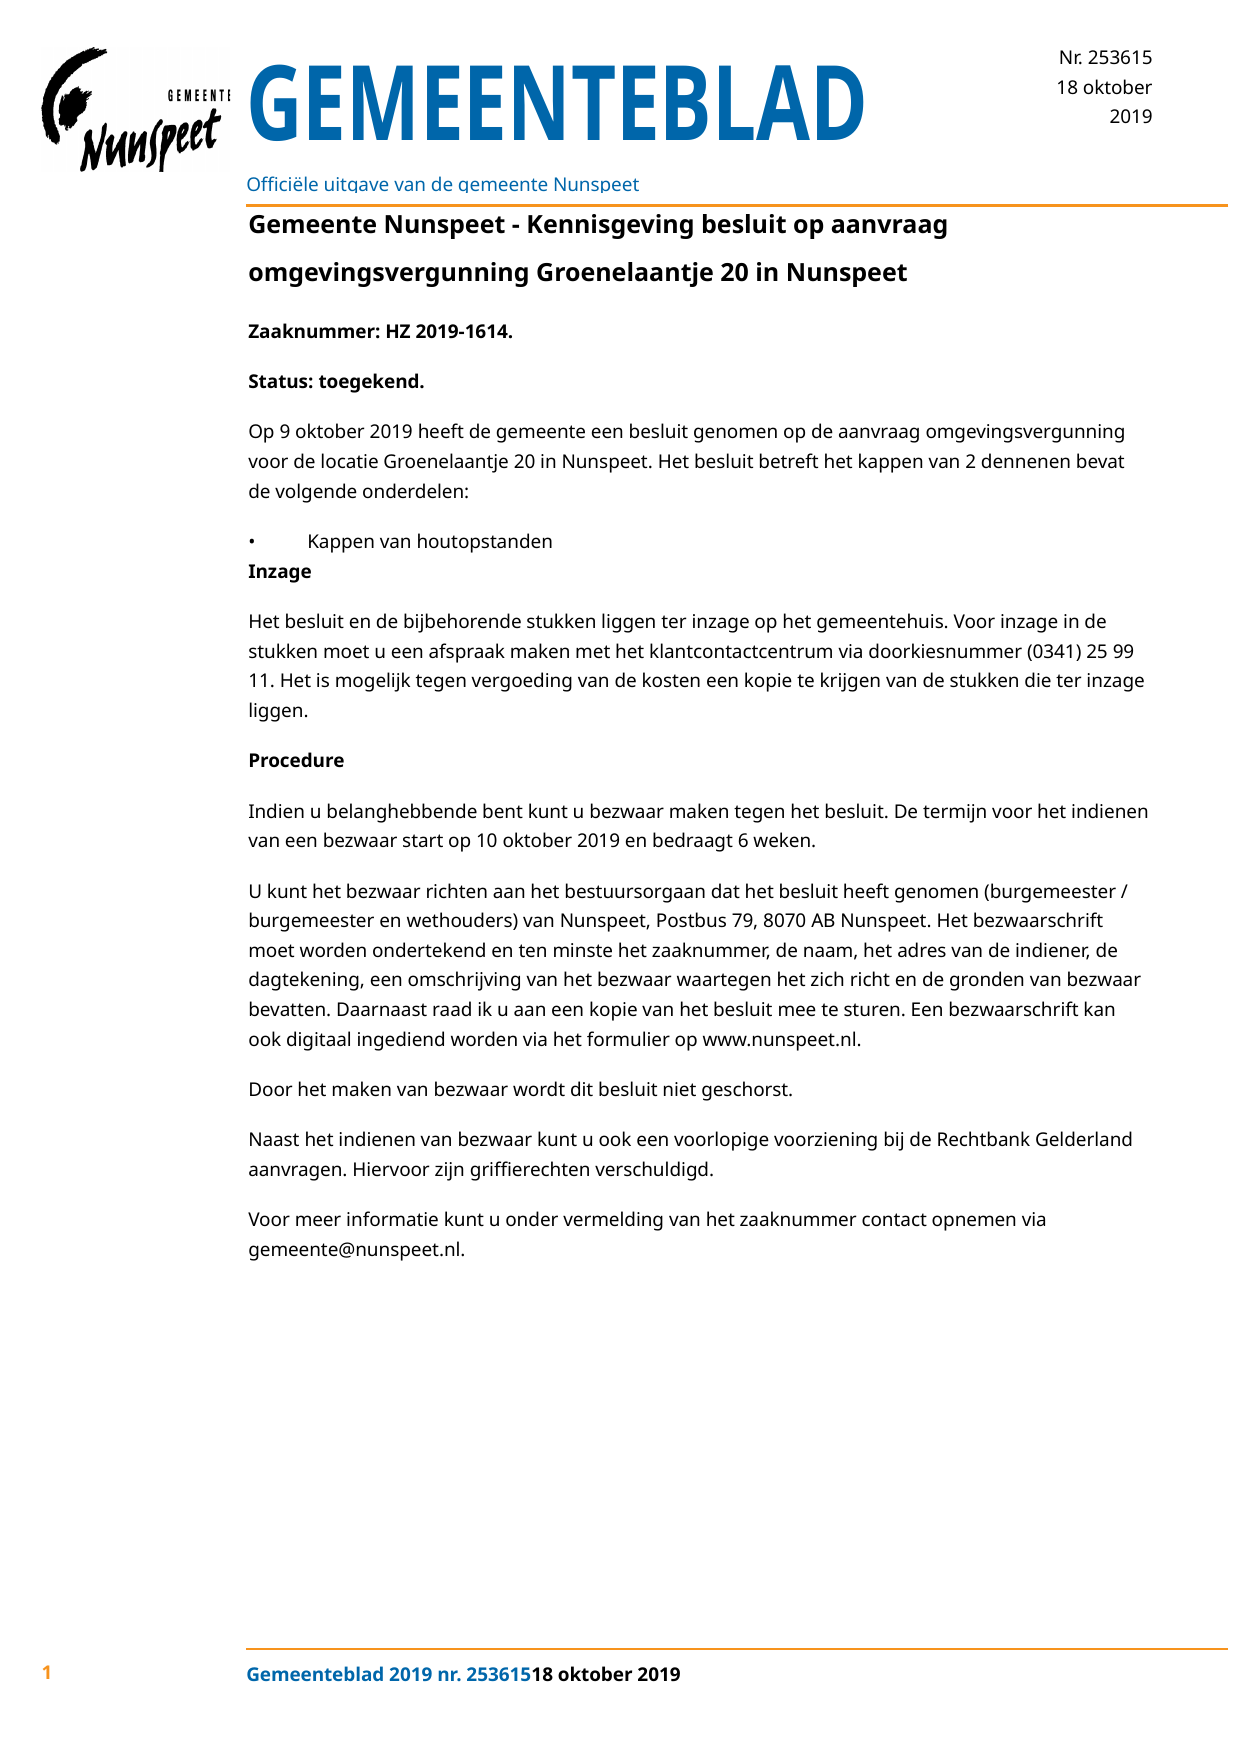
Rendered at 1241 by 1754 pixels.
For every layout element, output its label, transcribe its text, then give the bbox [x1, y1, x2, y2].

list Kappen van houtopstanden [248, 528, 1152, 554]
text U kunt het bezwaar richten aan het bestuursorgaan dat het besluit heeft genomen (burgemeester / burgemeester en wethouders) van Nunspeet, Postbus 79, 8070 AB Nunspeet. Het bezwaarschrift moet worden ondertekend en ten minste het zaaknummer, de naam, het adres van de indiener, de dagtekening, een omschrijving van het bezwaar waartegen het zich richt en de gronden van bezwaar bevatten. Daarnaast raad ik u aan een kopie van het besluit mee te sturen. Een bezwaarschrift kan ook digitaal ingediend worden via het formulier op www.nunspeet.nl. [248, 878, 1152, 1052]
text Naast het indienen van bezwaar kunt u ook een voorlopige voorziening bij de Rechtbank Gelderland aanvragen. Hiervoor zijn griffierechten verschuldigd. [248, 1127, 1152, 1182]
text Procedure [248, 747, 1152, 773]
text Inzage [248, 558, 1152, 584]
text Zaaknummer: HZ 2019-1614. [248, 318, 1152, 344]
text Op 9 oktober 2019 heeft de gemeente een besluit genomen op de aanvraag omgevingsvergunning voor de locatie Groenelaantje 20 in Nunspeet. Het besluit betreft het kappen van 2 dennenen bevat de volgende onderdelen: [248, 419, 1152, 504]
picture [41, 47, 231, 172]
text Door het maken van bezwaar wordt dit besluit niet geschorst. [248, 1076, 1152, 1102]
text Het besluit en de bijbehorende stukken liggen ter inzage op het gemeentehuis. Voor inzage in de stukken moet u een afspraak maken met het klantcontactcentrum via doorkiesnummer (0341) 25 99 11. Het is mogelijk tegen vergoeding van de kosten een kopie te krijgen van de stukken die ter inzage liggen. [248, 608, 1152, 723]
text Gemeente Nunspeet - Kennisgeving besluit op aanvraag omgevingsvergunning Groenelaantje 20 in Nunspeet [248, 207, 1152, 288]
text Status: toegekend. [248, 368, 1152, 394]
text Voor meer informatie kunt u onder vermelding van het zaaknummer contact opnemen via gemeente@nunspeet.nl. [248, 1207, 1152, 1262]
text Indien u belanghebbende bent kunt u bezwaar maken tegen het besluit. De termijn voor het indienen van een bezwaar start op 10 oktober 2019 en bedraagt 6 weken. [248, 798, 1152, 853]
